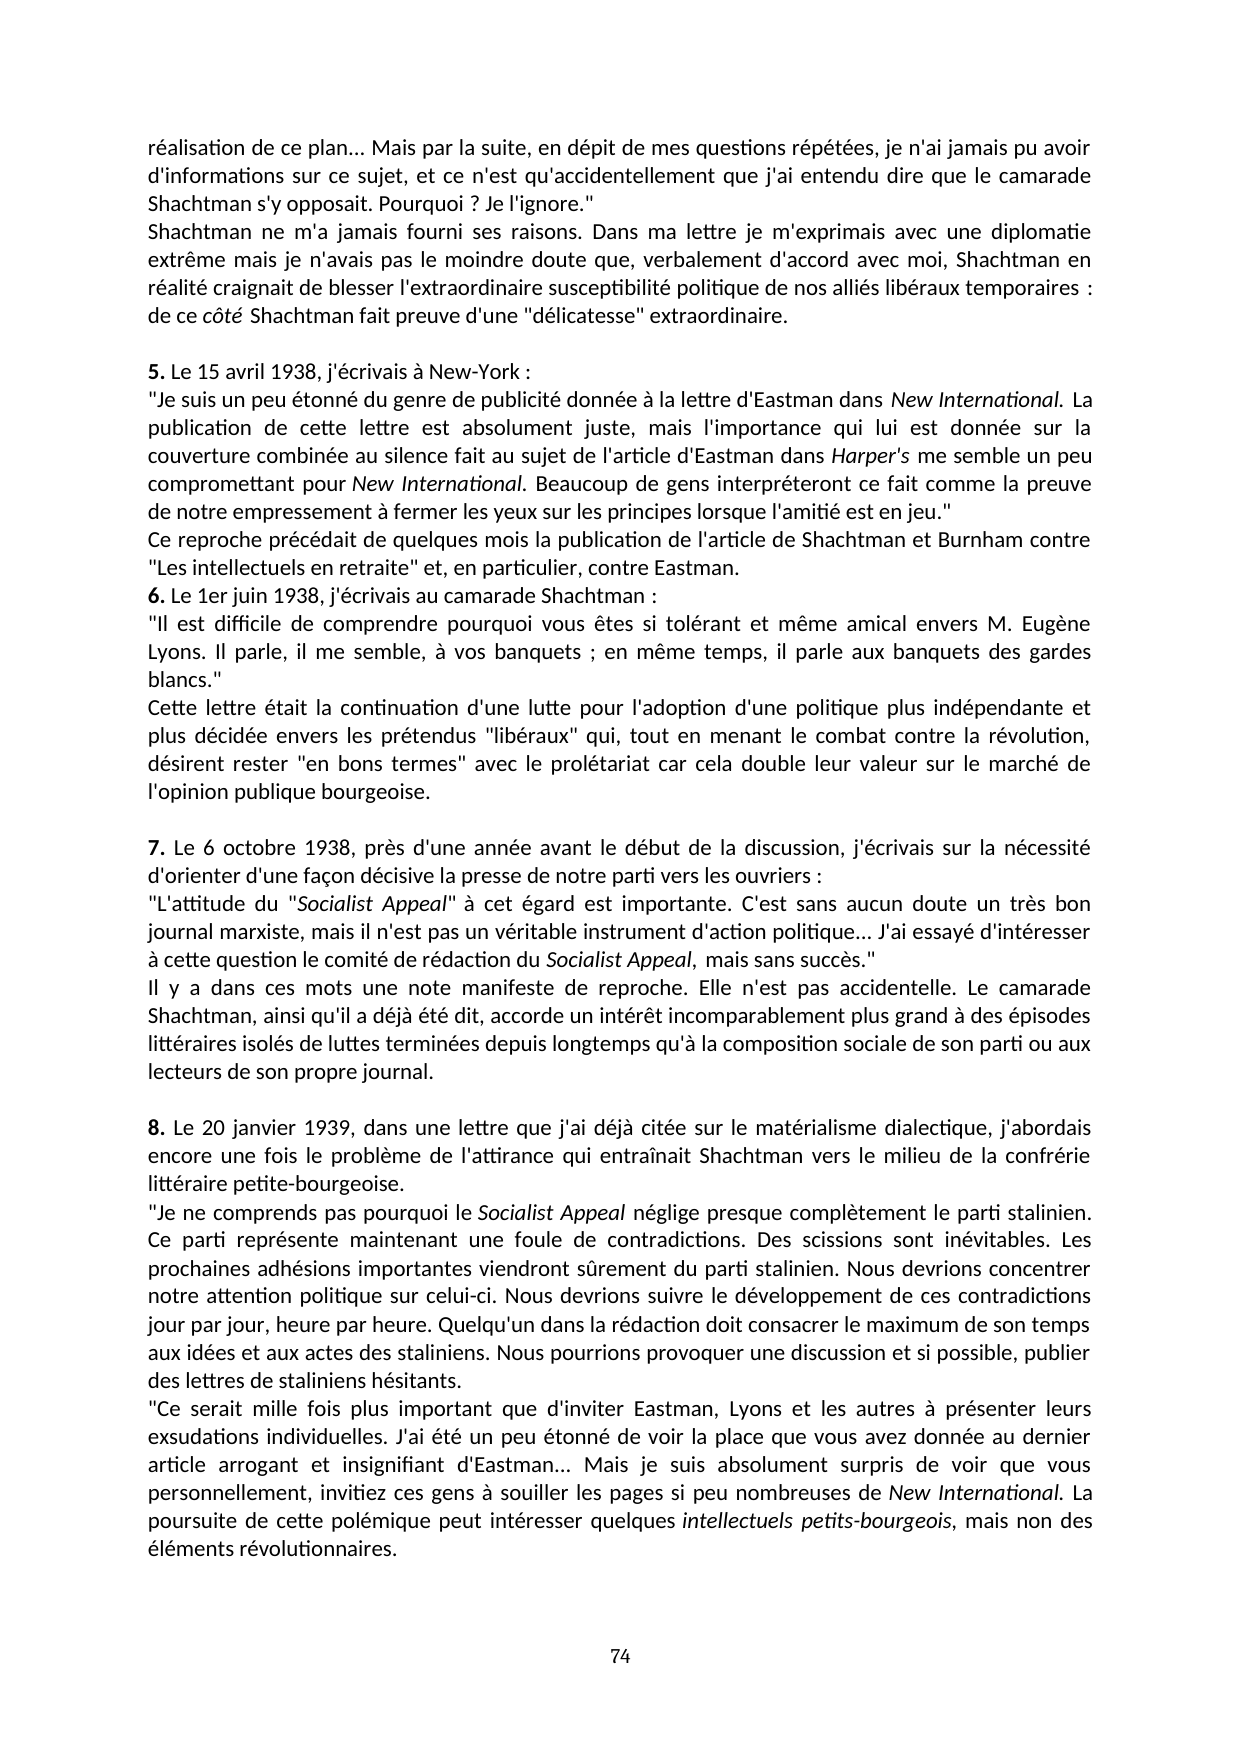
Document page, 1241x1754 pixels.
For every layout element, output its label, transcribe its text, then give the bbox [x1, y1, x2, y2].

text Il y a dans ces mots une note manifeste de reproche. Elle n'est pas accidentelle. Le camarade Shachtman, ainsi qu'il a déjà été dit, accorde un intérêt incomparablement plus grand à des épisodes littéraires isolés de luttes terminées depuis longtemps qu'à la composition sociale de son parti ou aux lecteurs de son propre journal. [148, 973, 1093, 1086]
text Ce reproche précédait de quelques mois la publication de l'article de Shachtman et Burnham contre "Les intellectuels en retraite" et, en particulier, contre Eastman. [148, 525, 1093, 581]
text 7. Le 6 octobre 1938, près d'une année avant le début de la discussion, j'écrivais sur la nécessité d'orienter d'une façon décisive la presse de notre parti vers les ouvriers : [148, 833, 1093, 889]
text 5. Le 15 avril 1938, j'écrivais à New-York : [148, 357, 1093, 385]
text Shachtman ne m'a jamais fourni ses raisons. Dans ma lettre je m'exprimais avec une diplomatie extrême mais je n'avais pas le moindre doute que, verbalement d'accord avec moi, Shachtman en réalité craignait de blesser l'extraordinaire susceptibilité politique de nos alliés libéraux temporaires : de ce côté Shachtman fait preuve d'une "délicatesse" extraordinaire. [148, 217, 1093, 329]
text "Je ne comprends pas pourquoi le Socialist Appeal néglige presque complètement le parti stalinien. Ce parti représente maintenant une foule de contradictions. Des scissions sont inévitables. Les prochaines adhésions importantes viendront sûrement du parti stalinien. Nous devrions concentrer notre attention politique sur celui-ci. Nous devrions suivre le développement de ces contradictions jour par jour, heure par heure. Quelqu'un dans la rédaction doit consacrer le maximum de son temps aux idées et aux actes des staliniens. Nous pourrions provoquer une discussion et si possible, publier des lettres de staliniens hésitants. [148, 1198, 1093, 1394]
text "L'attitude du "Socialist Appeal" à cet égard est importante. C'est sans aucun doute un très bon journal marxiste, mais il n'est pas un véritable instrument d'action politique... J'ai essayé d'intéresser à cette question le comité de rédaction du Socialist Appeal, mais sans succès." [148, 889, 1093, 973]
text Cette lettre était la continuation d'une lutte pour l'adoption d'une politique plus indépendante et plus décidée envers les prétendus "libéraux" qui, tout en menant le combat contre la révolution, désirent rester "en bons termes" avec le prolétariat car cela double leur valeur sur le marché de l'opinion publique bourgeoise. [148, 693, 1093, 805]
text "Ce serait mille fois plus important que d'inviter Eastman, Lyons et les autres à présenter leurs exsudations individuelles. J'ai été un peu étonné de voir la place que vous avez donnée au dernier article arrogant et insignifiant d'Eastman... Mais je suis absolument surpris de voir que vous personnellement, invitiez ces gens à souiller les pages si peu nombreuses de New International. La poursuite de cette polémique peut intéresser quelques intellectuels petits-bourgeois, mais non des éléments révolutionnaires. [148, 1394, 1093, 1562]
text 8. Le 20 janvier 1939, dans une lettre que j'ai déjà citée sur le matérialisme dialectique, j'abordais encore une fois le problème de l'attirance qui entraînait Shachtman vers le milieu de la confrérie littéraire petite-bourgeoise. [148, 1113, 1093, 1198]
text "Il est difficile de comprendre pourquoi vous êtes si tolérant et même amical envers M. Eugène Lyons. Il parle, il me semble, à vos banquets ; en même temps, il parle aux banquets des gardes blancs." [148, 609, 1093, 693]
text 6. Le 1er juin 1938, j'écrivais au camarade Shachtman : [148, 581, 1093, 609]
text "Je suis un peu étonné du genre de publicité donnée à la lettre d'Eastman dans New International. La publication de cette lettre est absolument juste, mais l'importance qui lui est donnée sur la couverture combinée au silence fait au sujet de l'article d'Eastman dans Harper's me semble un peu compromettant pour New International. Beaucoup de gens interpréteront ce fait comme la preuve de notre empressement à fermer les yeux sur les principes lorsque l'amitié est en jeu." [148, 385, 1093, 525]
text réalisation de ce plan... Mais par la suite, en dépit de mes questions répétées, je n'ai jamais pu avoir d'informations sur ce sujet, et ce n'est qu'accidentellement que j'ai entendu dire que le camarade Shachtman s'y opposait. Pourquoi ? Je l'ignore." [148, 133, 1093, 217]
